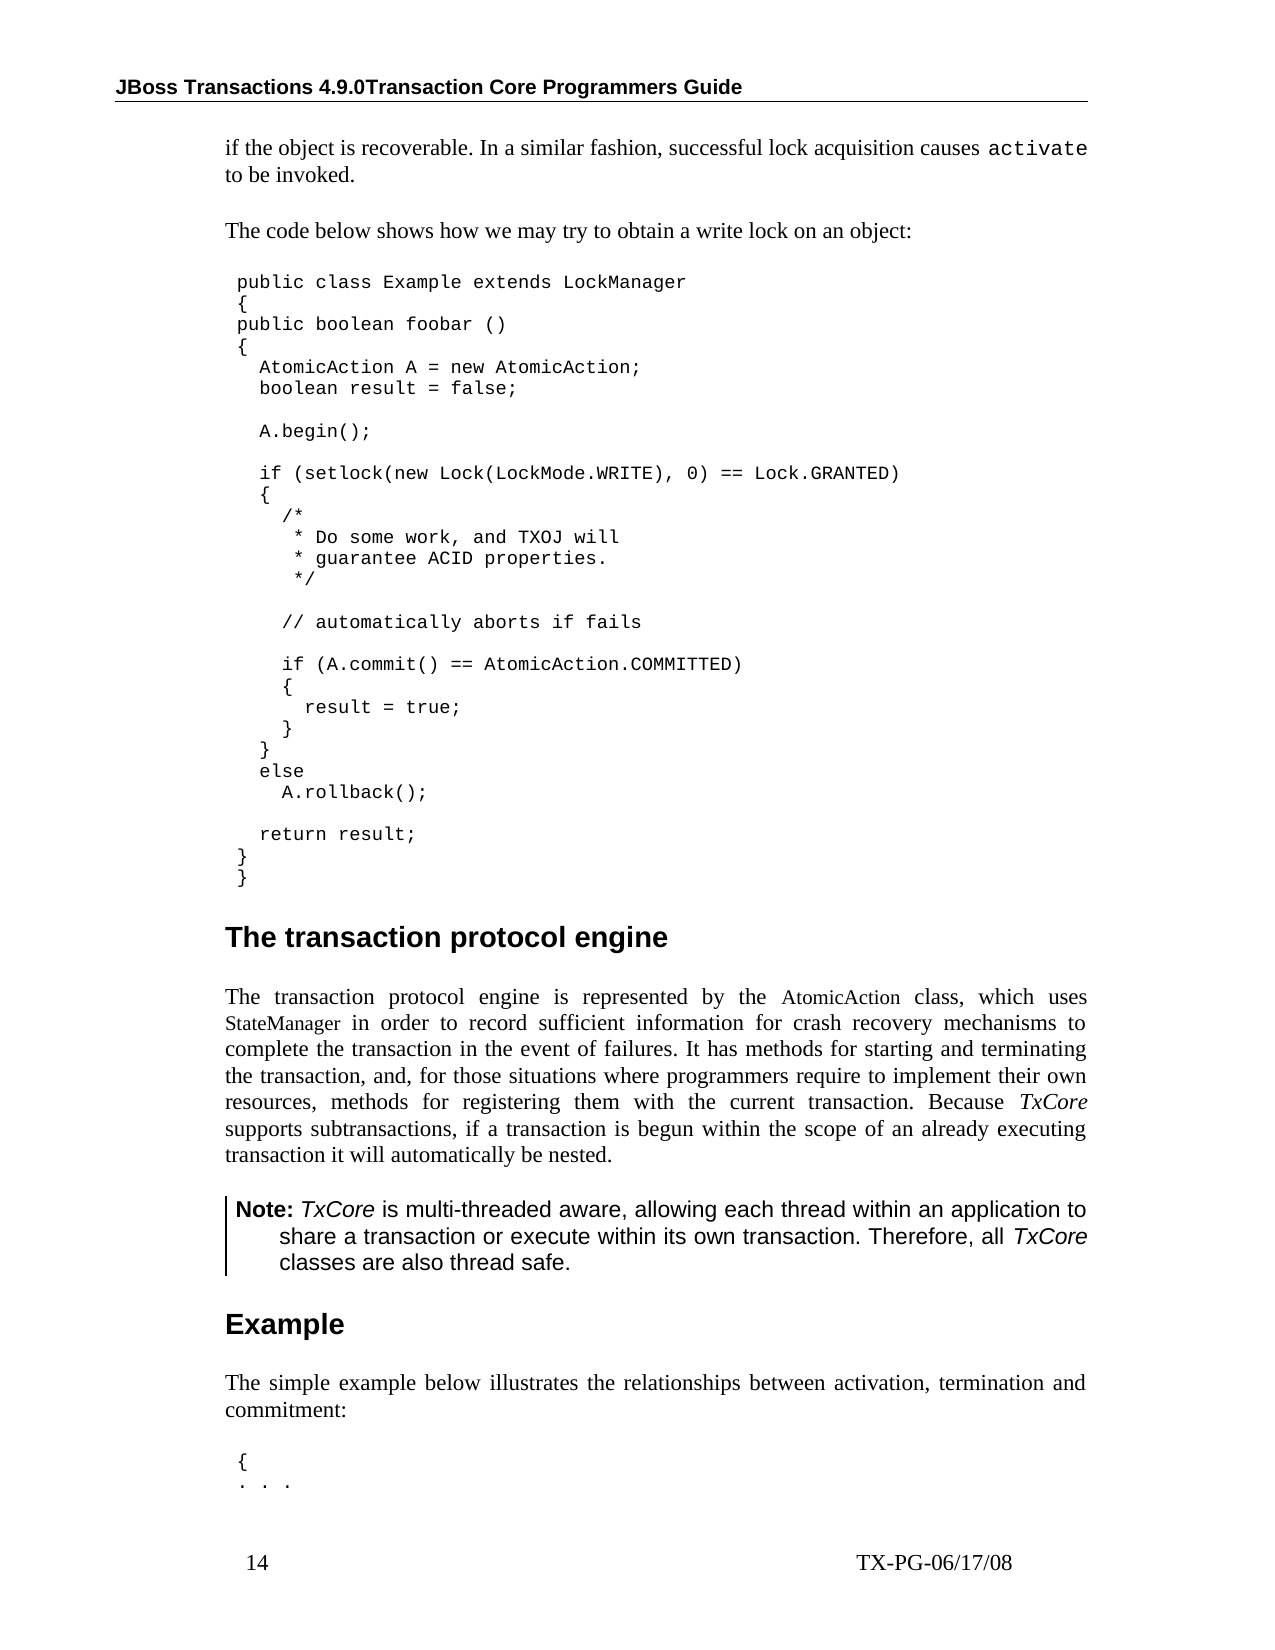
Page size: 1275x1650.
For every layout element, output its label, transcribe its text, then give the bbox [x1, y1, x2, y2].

text if the object is recoverable. In a similar fashion, successful lock acquisition causes activate to be invoked. [225, 134, 1088, 188]
subtitle Example [225, 1307, 1088, 1340]
text The transaction protocol engine is represented by the AtomicAction class, which uses StateManager in order to record sufficient information for crash recovery mechanisms to complete the transaction in the event of failures. It has methods for starting and terminating the transaction, and, for those situations where programmers require to implement their own resources, methods for registering them with the current transaction. Because TxCore supports subtransactions, if a transaction is begun within the scope of an already executing transaction it will automatically be nested. [225, 983, 1088, 1167]
text The code below shows how we may try to obtain a write lock on an object: [225, 217, 1088, 243]
subtitle The transaction protocol engine [225, 920, 1088, 954]
text public class Example extends LockManager { public boolean foobar () { AtomicAction A = new AtomicAction; boolean result = false; A.begin(); if (setlock(new Lock(LockMode.WRITE), 0) == Lock.GRANTED) { /* * Do some work, and TXOJ will * guarantee ACID properties. */ // automatically aborts if fails if (A.commit() == AtomicAction.COMMITTED) { result = true; } } else A.rollback(); return result; } } [237, 273, 1088, 889]
text The simple example below illustrates the relationships between activation, termination and commitment: [225, 1369, 1088, 1422]
text { . . . [237, 1451, 1088, 1494]
list TxCore is multi-threaded aware, allowing each thread within an application to share a transaction or execute within its own transaction. Therefore, all TxCore classes are also thread safe. [227, 1196, 1088, 1276]
